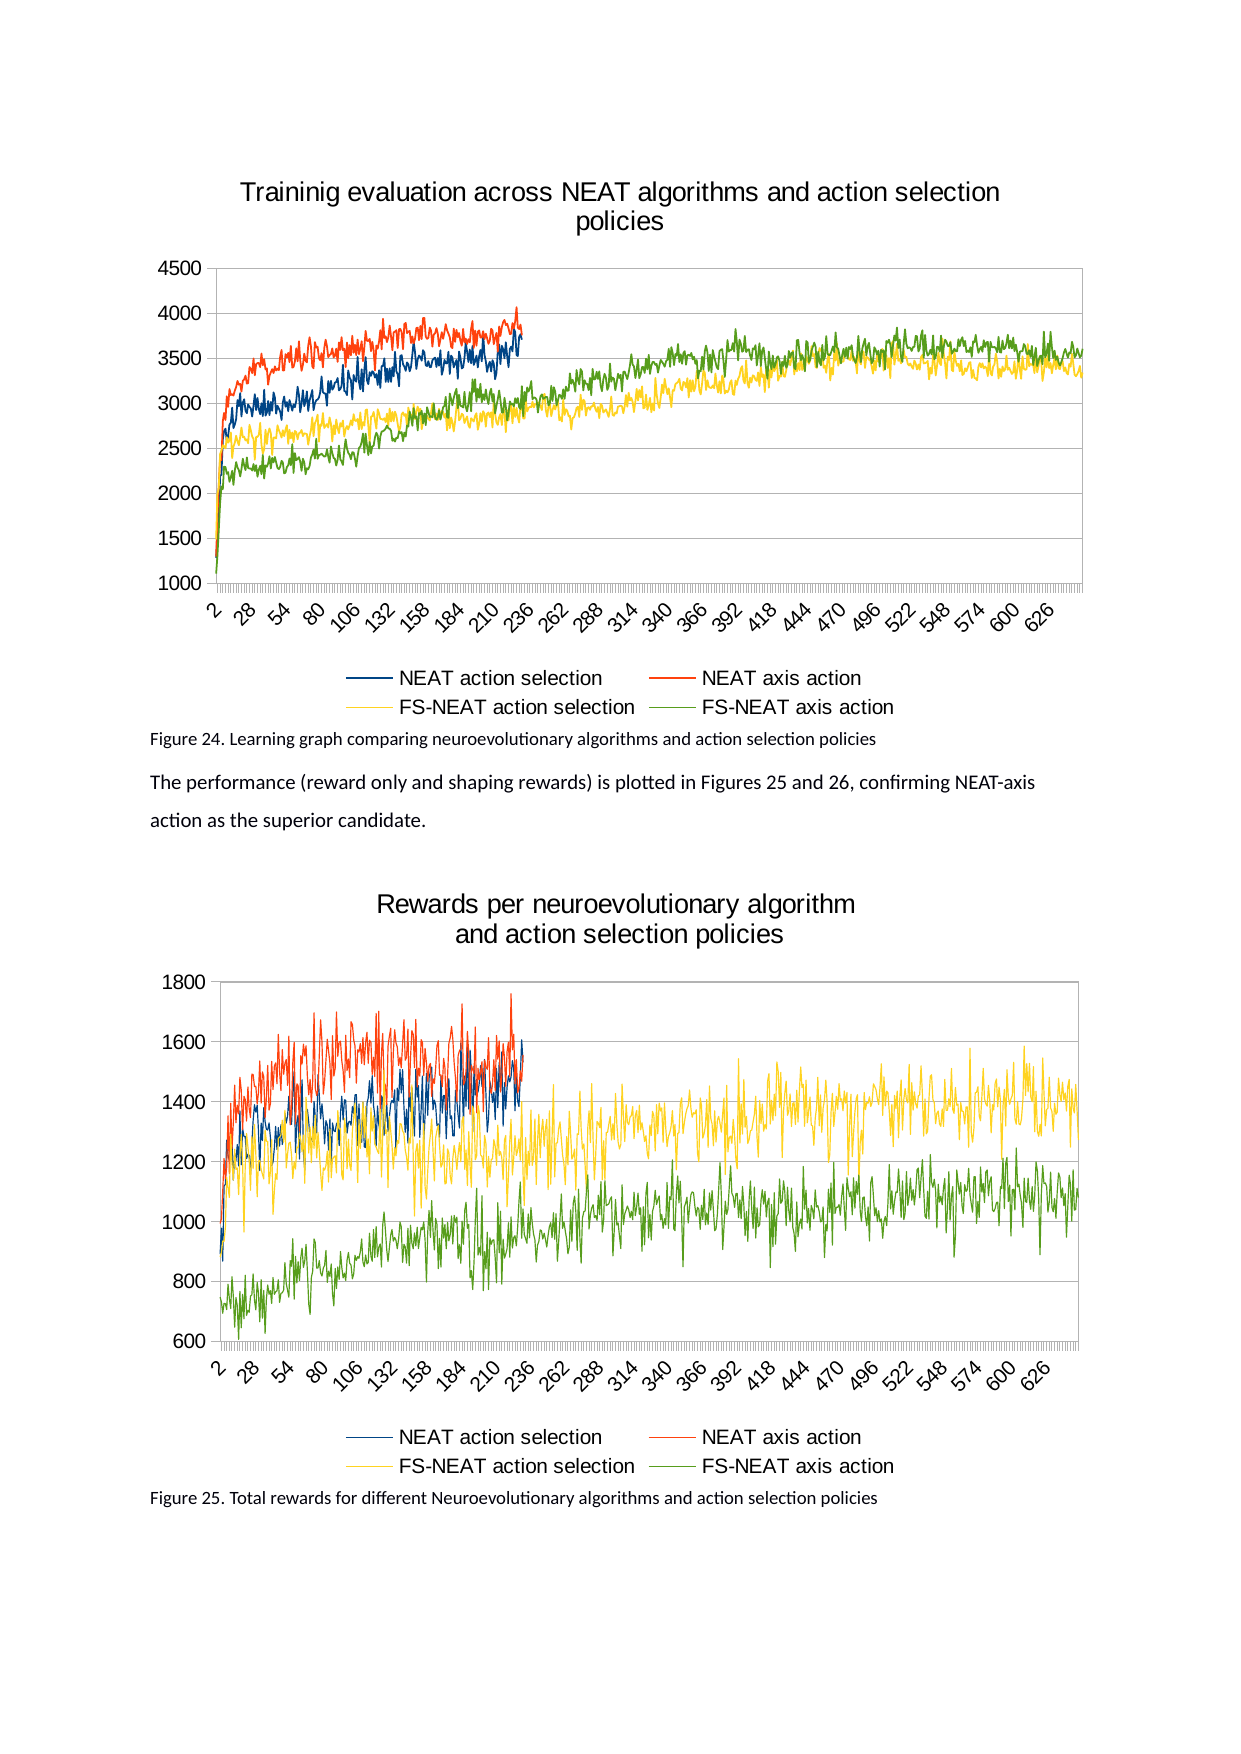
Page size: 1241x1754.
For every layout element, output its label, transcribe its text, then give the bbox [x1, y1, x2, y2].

text Figure 25. Total rewards for different Neuroevolutionary algorithms and action selection policies [150, 1485, 1090, 1509]
text The performance (reward only and shaping rewards) is plotted in Figures 25 and 26, confirming NEAT-axis action as the superior candidate. [150, 769, 1090, 833]
text Figure 24. Learning graph comparing neuroevolutionary algorithms and action selection policies [150, 726, 1090, 750]
